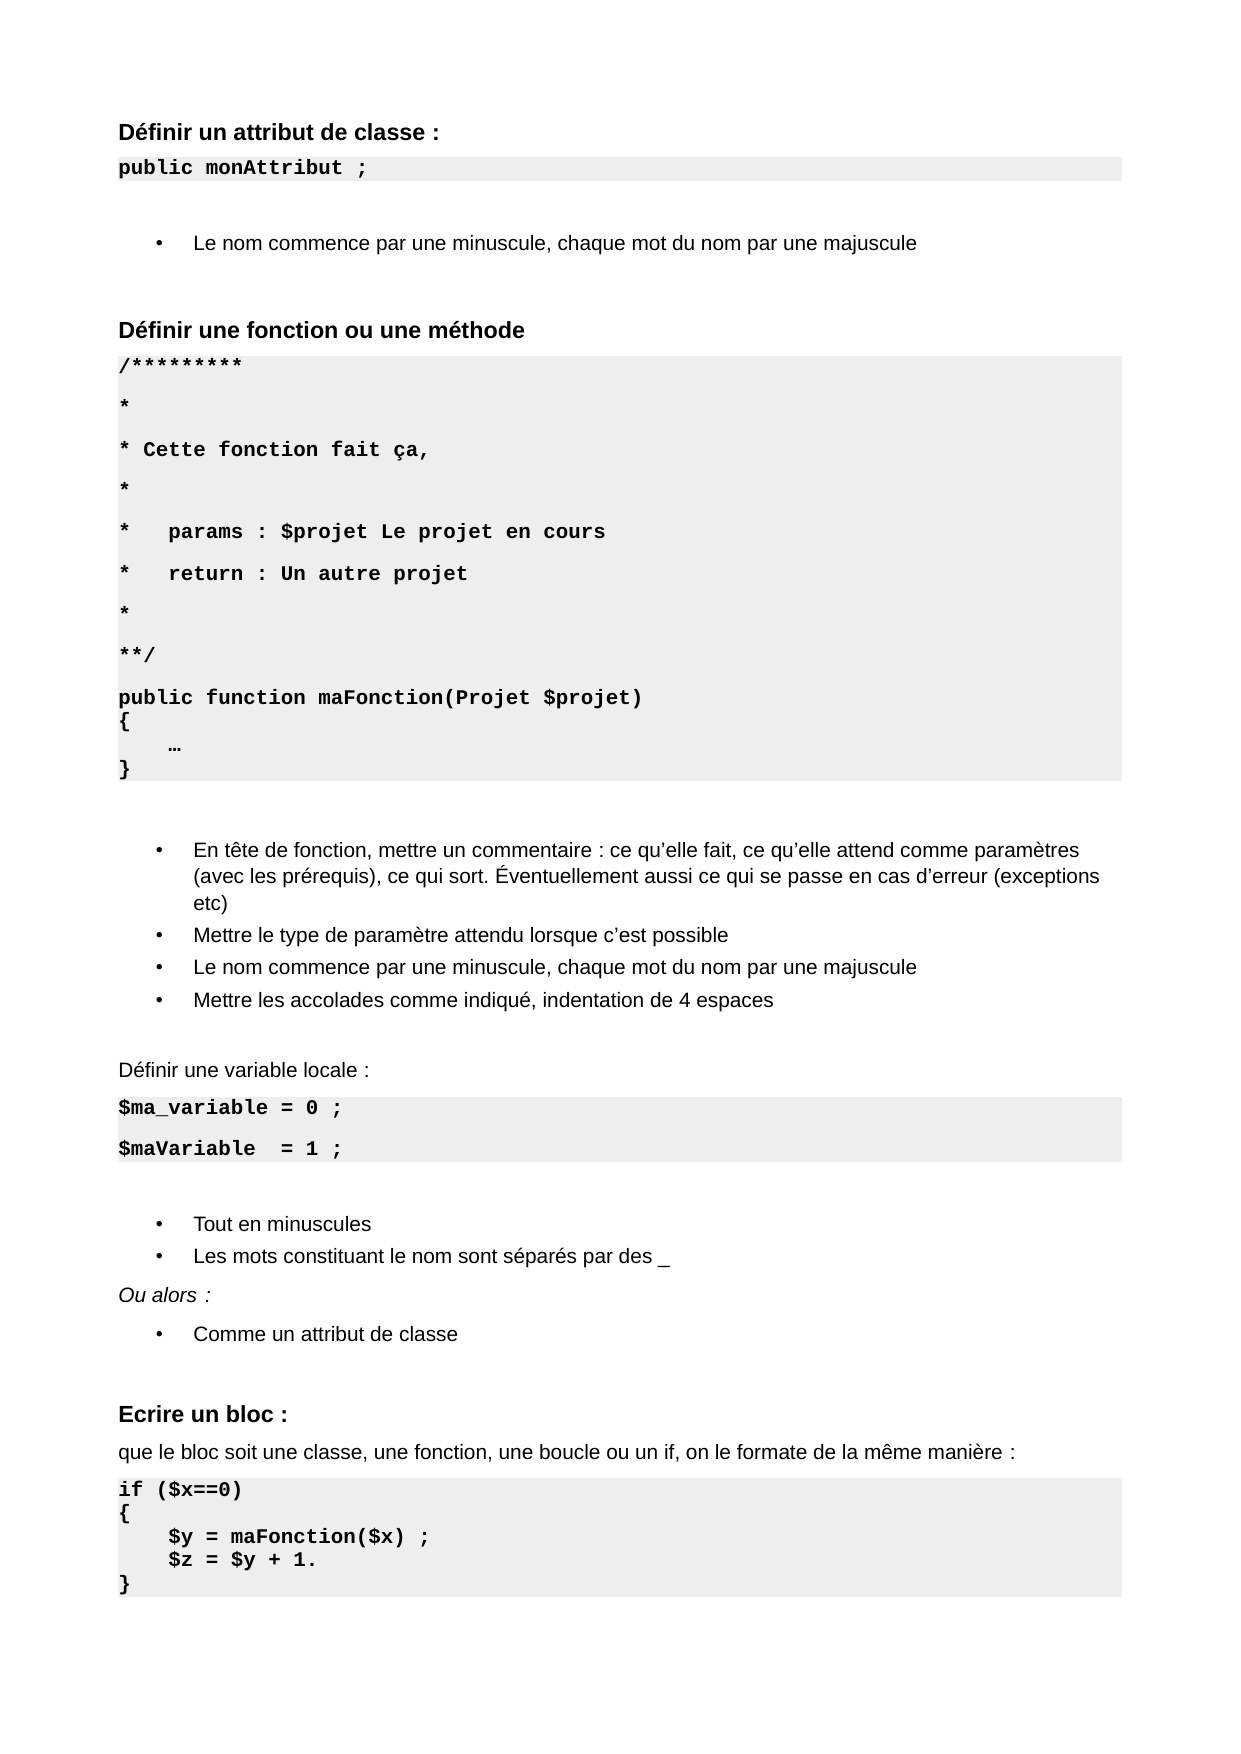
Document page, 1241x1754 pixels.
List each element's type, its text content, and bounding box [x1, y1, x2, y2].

text /********* [118, 356, 1122, 379]
list Tout en minuscules [156, 1212, 1122, 1236]
subtitle Définir une fonction ou une méthode [118, 317, 1122, 343]
text **/ [118, 645, 1122, 669]
text * return : Un autre projet [118, 563, 1122, 586]
text * [118, 480, 1122, 503]
text if ($x==0) { $y = maFonction($x) ; $z = $y + 1. } [118, 1478, 1122, 1597]
text que le bloc soit une classe, une fonction, une boucle ou un if, on le formate de la même manière : [118, 1440, 1122, 1464]
list Les mots constituant le nom sont séparés par des _ [156, 1244, 1122, 1268]
list En tête de fonction, mettre un commentaire : ce qu’elle fait, ce qu’elle attend comme paramètres (avec les prérequis), ce qui sort. Éventuellement aussi ce qui se passe en cas d’erreur (exceptions etc) [156, 837, 1122, 914]
subtitle Définir un attribut de classe : [118, 118, 1122, 145]
list Le nom commence par une minuscule, chaque mot du nom par une majuscule [156, 231, 1122, 255]
text public monAttribut ; [118, 157, 1122, 181]
list Le nom commence par une minuscule, chaque mot du nom par une majuscule [156, 955, 1122, 979]
text * [118, 397, 1122, 421]
text * params : $projet Le projet en cours [118, 521, 1122, 545]
text $ma_variable = 0 ; [118, 1097, 1122, 1121]
text Définir une variable locale : [118, 1058, 1122, 1082]
subtitle Ecrire un bloc : [118, 1401, 1122, 1427]
text $maVariable = 1 ; [118, 1138, 1122, 1162]
list Mettre les accolades comme indiqué, indentation de 4 espaces [156, 987, 1122, 1011]
text Ou alors : [118, 1283, 1122, 1307]
text public function maFonction(Projet $projet) { … } [118, 687, 1122, 781]
list Comme un attribut de classe [156, 1321, 1122, 1346]
text * Cette fonction fait ça, [118, 438, 1122, 462]
list Mettre le type de paramètre attendu lorsque c’est possible [156, 923, 1122, 947]
text * [118, 604, 1122, 628]
